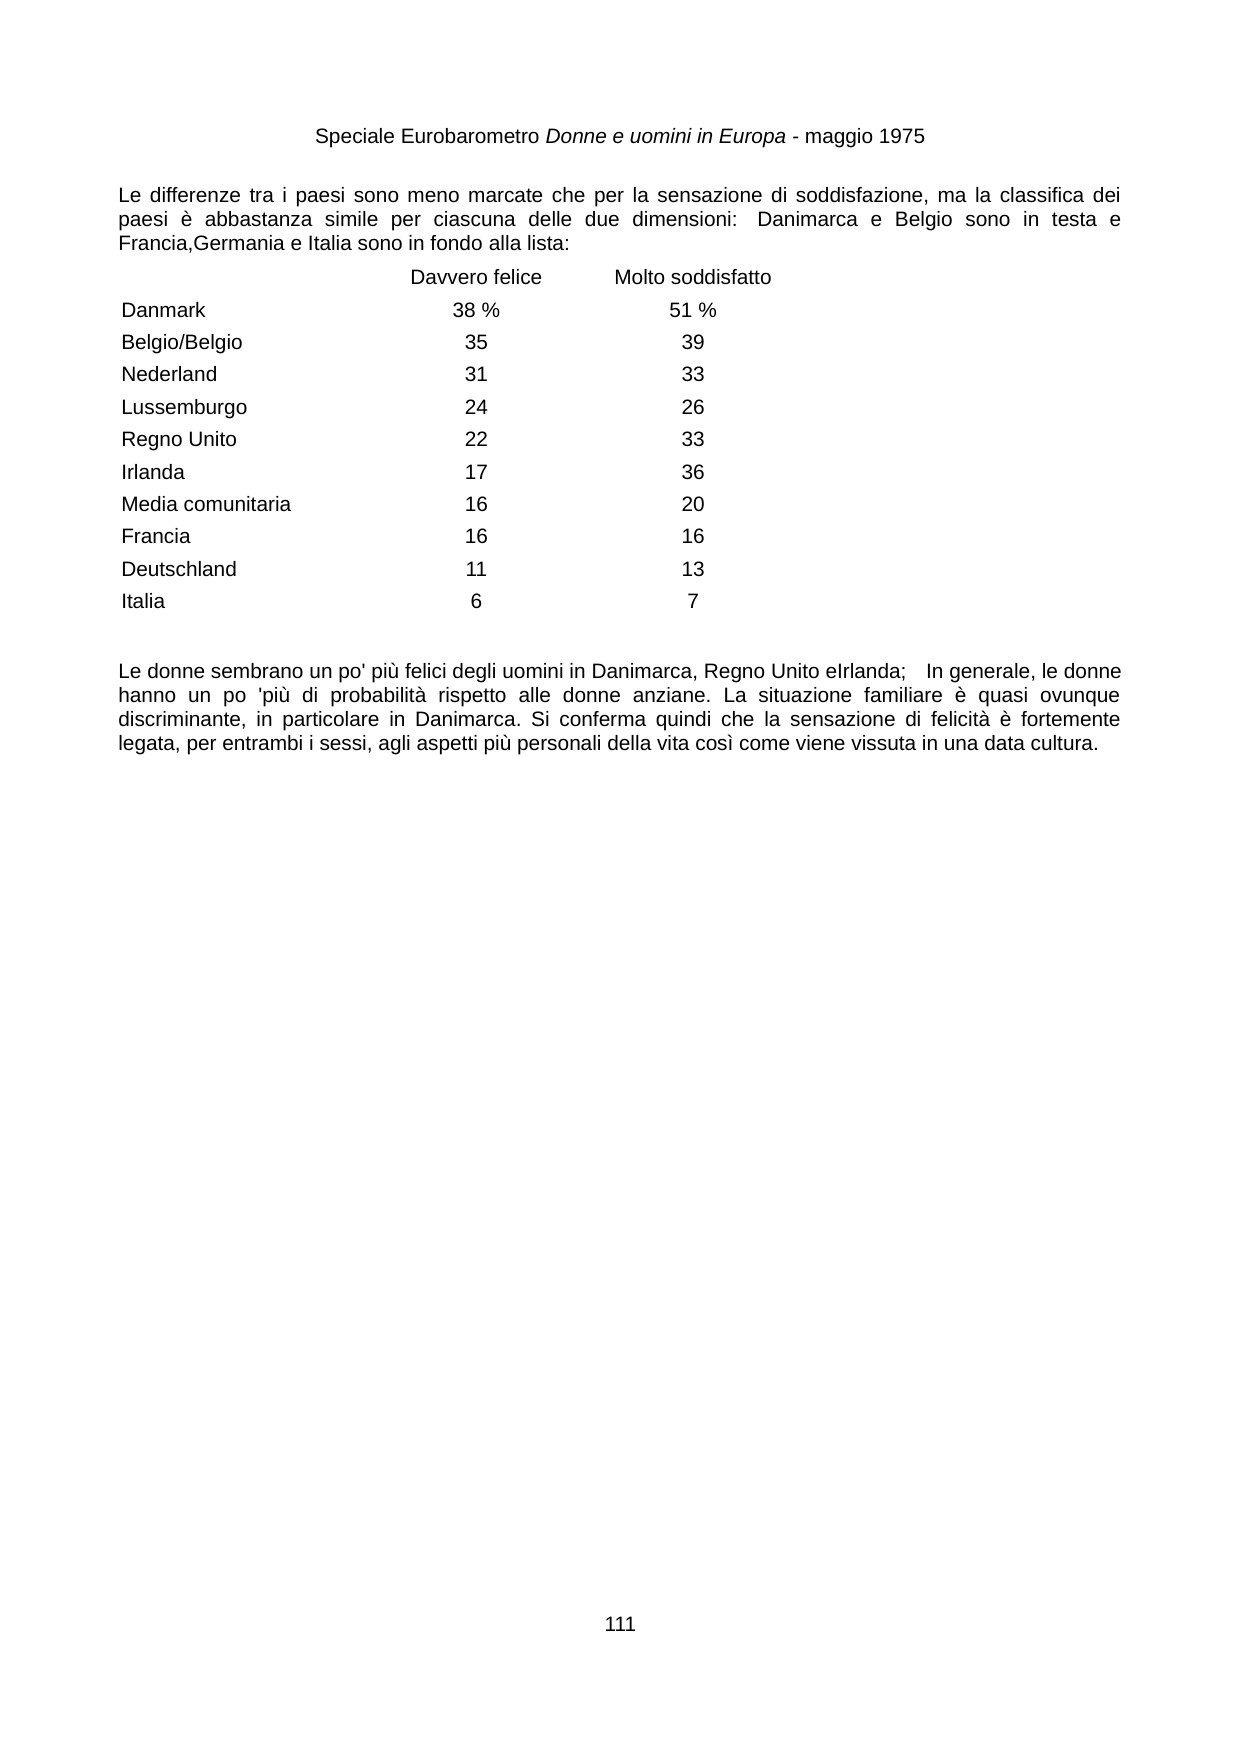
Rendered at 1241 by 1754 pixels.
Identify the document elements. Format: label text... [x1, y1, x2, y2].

table_cell 39 [586, 326, 800, 358]
table_cell 36 [586, 455, 800, 488]
table_cell 22 [366, 423, 586, 455]
table_cell 51 % [586, 293, 800, 326]
table_cell Danmark [118, 293, 366, 326]
table_cell 26 [586, 391, 800, 423]
table_cell Media comunitaria [118, 488, 366, 520]
table_cell Lussemburgo [118, 391, 366, 423]
table_cell Deutschland [118, 553, 366, 585]
table_cell 16 [366, 520, 586, 552]
table_cell 6 [366, 585, 586, 617]
table_cell Francia [118, 520, 366, 552]
table_cell 24 [366, 391, 586, 423]
table_cell Regno Unito [118, 423, 366, 455]
table_cell 16 [366, 488, 586, 520]
table_cell 35 [366, 326, 586, 358]
table_cell 17 [366, 455, 586, 488]
table_cell Irlanda [118, 455, 366, 488]
table_cell 31 [366, 358, 586, 391]
table_cell 7 [586, 585, 800, 617]
table_cell Nederland [118, 358, 366, 391]
table_cell 16 [586, 520, 800, 552]
table_cell Belgio/Belgio [118, 326, 366, 358]
table_cell 33 [586, 358, 800, 391]
text Le differenze tra i paesi sono meno marcate che per la sensazione di soddisfazione, ma la classifica dei paesi è abbastanza simile per ciascuna delle due dimensioni: Danimarca e Belgio sono in testa e Francia,Germania e Italia sono in fondo alla lista: [118, 183, 1122, 255]
table_cell 20 [586, 488, 800, 520]
table_header [118, 261, 366, 293]
table_header Molto soddisfatto [586, 261, 800, 293]
table_cell 33 [586, 423, 800, 455]
text Le donne sembrano un po' più felici degli uomini in Danimarca, Regno Unito eIrlanda; In generale, le donne hanno un po 'più di probabilità rispetto alle donne anziane. La situazione familiare è quasi ovunque discriminante, in particolare in Danimarca. Si conferma quindi che la sensazione di felicità è fortemente legata, per entrambi i sessi, agli aspetti più personali della vita così come viene vissuta in una data cultura. [118, 659, 1122, 754]
table_header Davvero felice [366, 261, 586, 293]
table_cell 13 [586, 553, 800, 585]
table_cell 11 [366, 553, 586, 585]
table_cell Italia [118, 585, 366, 617]
table_cell 38 % [366, 293, 586, 326]
